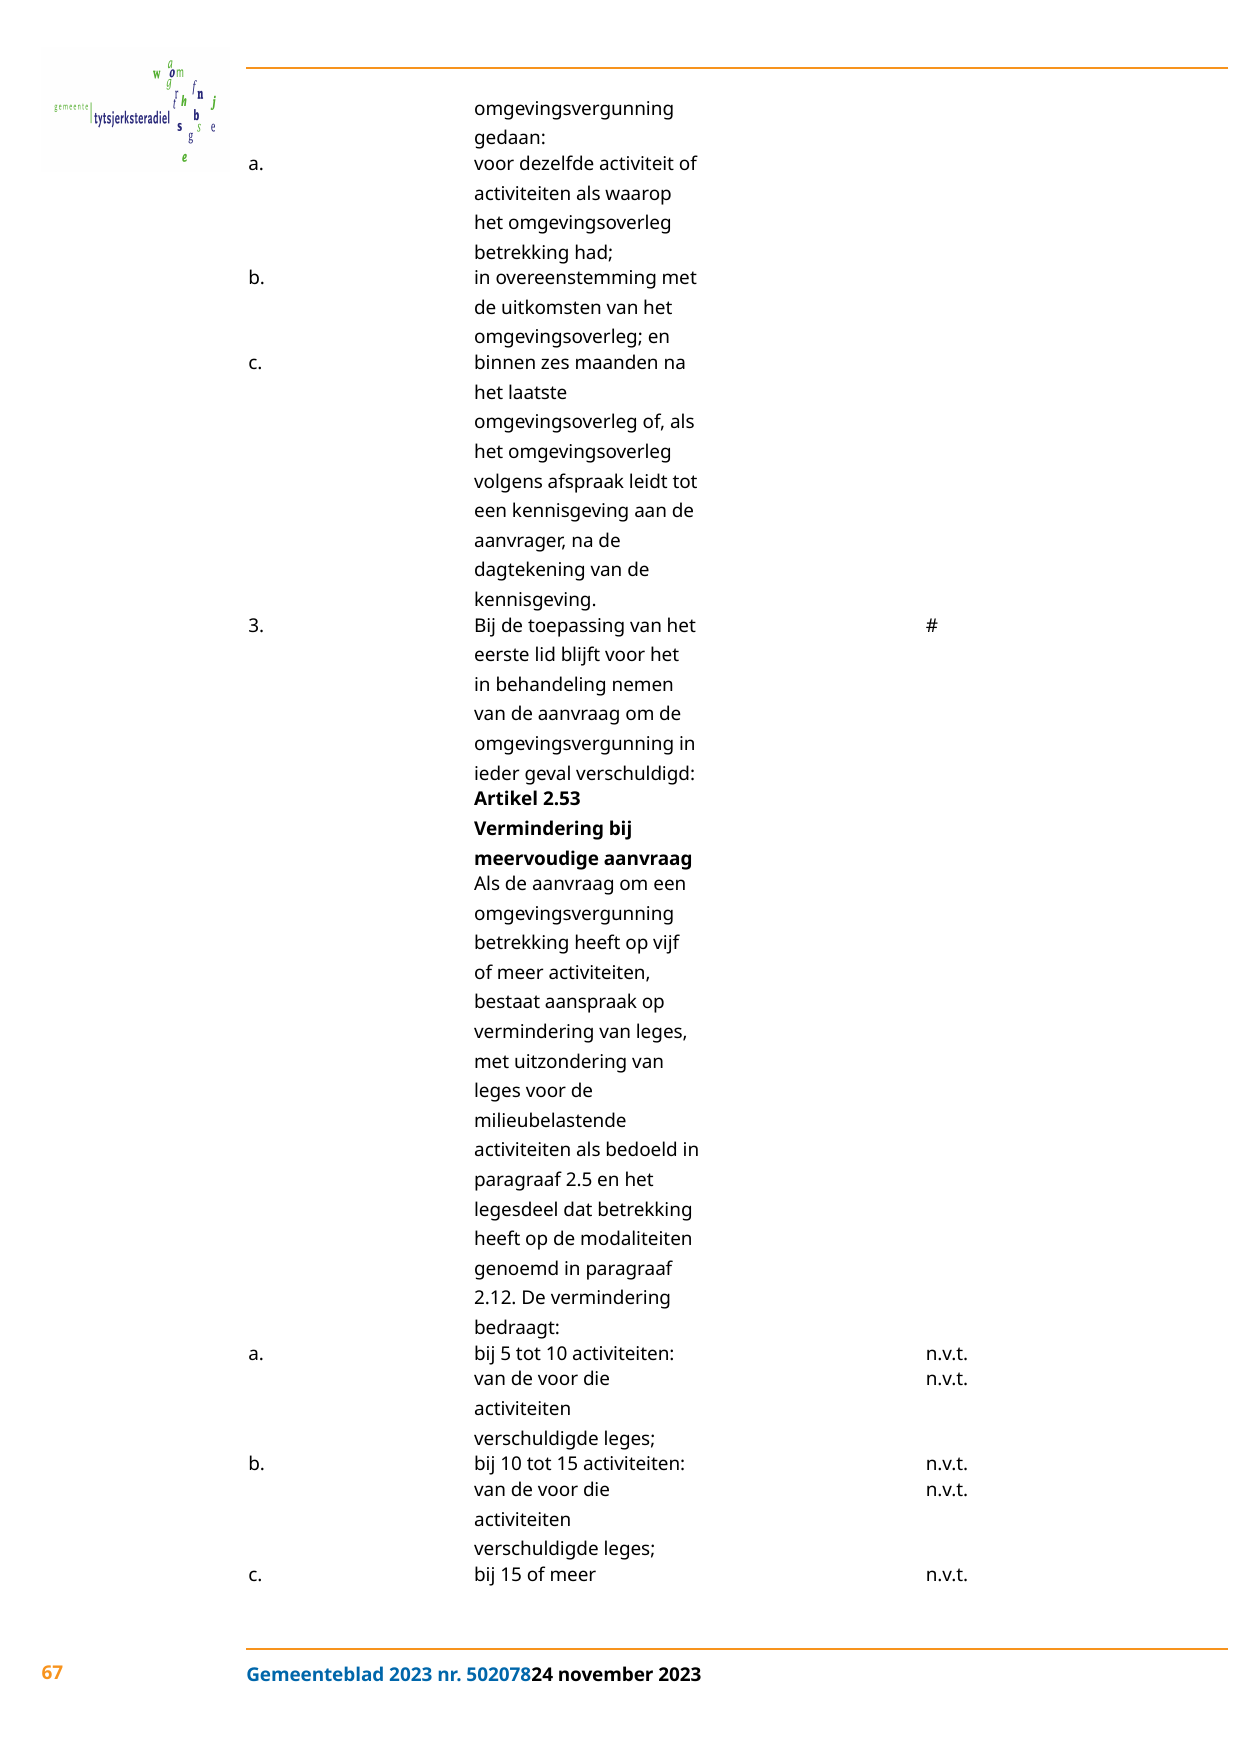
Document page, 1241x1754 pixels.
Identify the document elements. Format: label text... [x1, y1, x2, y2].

table_cell [700, 1340, 926, 1366]
table_cell [248, 1366, 474, 1451]
table_cell [926, 95, 1152, 150]
table_cell [700, 150, 926, 264]
table_cell [700, 870, 926, 1340]
table_cell n.v.t. [926, 1476, 1152, 1561]
table_cell in overeenstemming met de uitkomsten van het omgevingsoverleg; en [474, 265, 700, 349]
table_cell [700, 1561, 926, 1587]
table_cell n.v.t. [926, 1340, 1152, 1366]
table_cell a. [248, 1340, 474, 1366]
table_cell binnen zes maanden na het laatste omgevingsoverleg of, als het omgevingsoverleg volgens afspraak leidt tot een kennisgeving aan de aanvrager, na de dagtekening van de kennisgeving. [474, 350, 700, 612]
table_cell [700, 1476, 926, 1561]
table_cell [926, 350, 1152, 612]
table_cell n.v.t. [926, 1366, 1152, 1451]
table_cell [700, 612, 926, 786]
table_cell n.v.t. [926, 1451, 1152, 1476]
table_cell bij 10 tot 15 activiteiten: [474, 1451, 700, 1476]
table_cell bij 15 of meer [474, 1561, 700, 1587]
table_cell a. [248, 150, 474, 264]
table_cell voor dezelfde activiteit of activiteiten als waarop het omgevingsoverleg betrekking had; [474, 150, 700, 264]
table_cell [926, 150, 1152, 264]
table_cell omgevingsvergunning gedaan: [474, 95, 700, 150]
table_cell [926, 265, 1152, 349]
table_cell [700, 1366, 926, 1451]
table_cell Als de aanvraag om een omgevingsvergunning betrekking heeft op vijf of meer activiteiten, bestaat aanspraak op vermindering van leges, met uitzondering van leges voor de milieubelastende activiteiten als bedoeld in paragraaf 2.5 en het legesdeel dat betrekking heeft op de modaliteiten genoemd in paragraaf 2.12. De vermindering bedraagt: [474, 870, 700, 1340]
table_cell van de voor die activiteiten verschuldigde leges; [474, 1476, 700, 1561]
picture [41, 47, 231, 172]
table_cell b. [248, 265, 474, 349]
table_cell 3. [248, 612, 474, 786]
table_cell [700, 350, 926, 612]
table_cell [248, 786, 474, 870]
table_cell [248, 95, 474, 150]
table_cell bij 5 tot 10 activiteiten: [474, 1340, 700, 1366]
table_cell [926, 786, 1152, 870]
table_cell c. [248, 350, 474, 612]
table_cell n.v.t. [926, 1561, 1152, 1587]
table_cell [248, 870, 474, 1340]
table_cell b. [248, 1451, 474, 1476]
table_cell [248, 1476, 474, 1561]
table_cell Artikel 2.53 Vermindering bij meervoudige aanvraag [474, 786, 700, 870]
table_cell [700, 786, 926, 870]
table_cell van de voor die activiteiten verschuldigde leges; [474, 1366, 700, 1451]
table_cell c. [248, 1561, 474, 1587]
table_cell [700, 265, 926, 349]
table_cell [700, 1451, 926, 1476]
table_cell # [926, 612, 1152, 786]
table_cell [700, 95, 926, 150]
table_cell Bij de toepassing van het eerste lid blijft voor het in behandeling nemen van de aanvraag om de omgevingsvergunning in ieder geval verschuldigd: [474, 612, 700, 786]
table_cell [926, 870, 1152, 1340]
